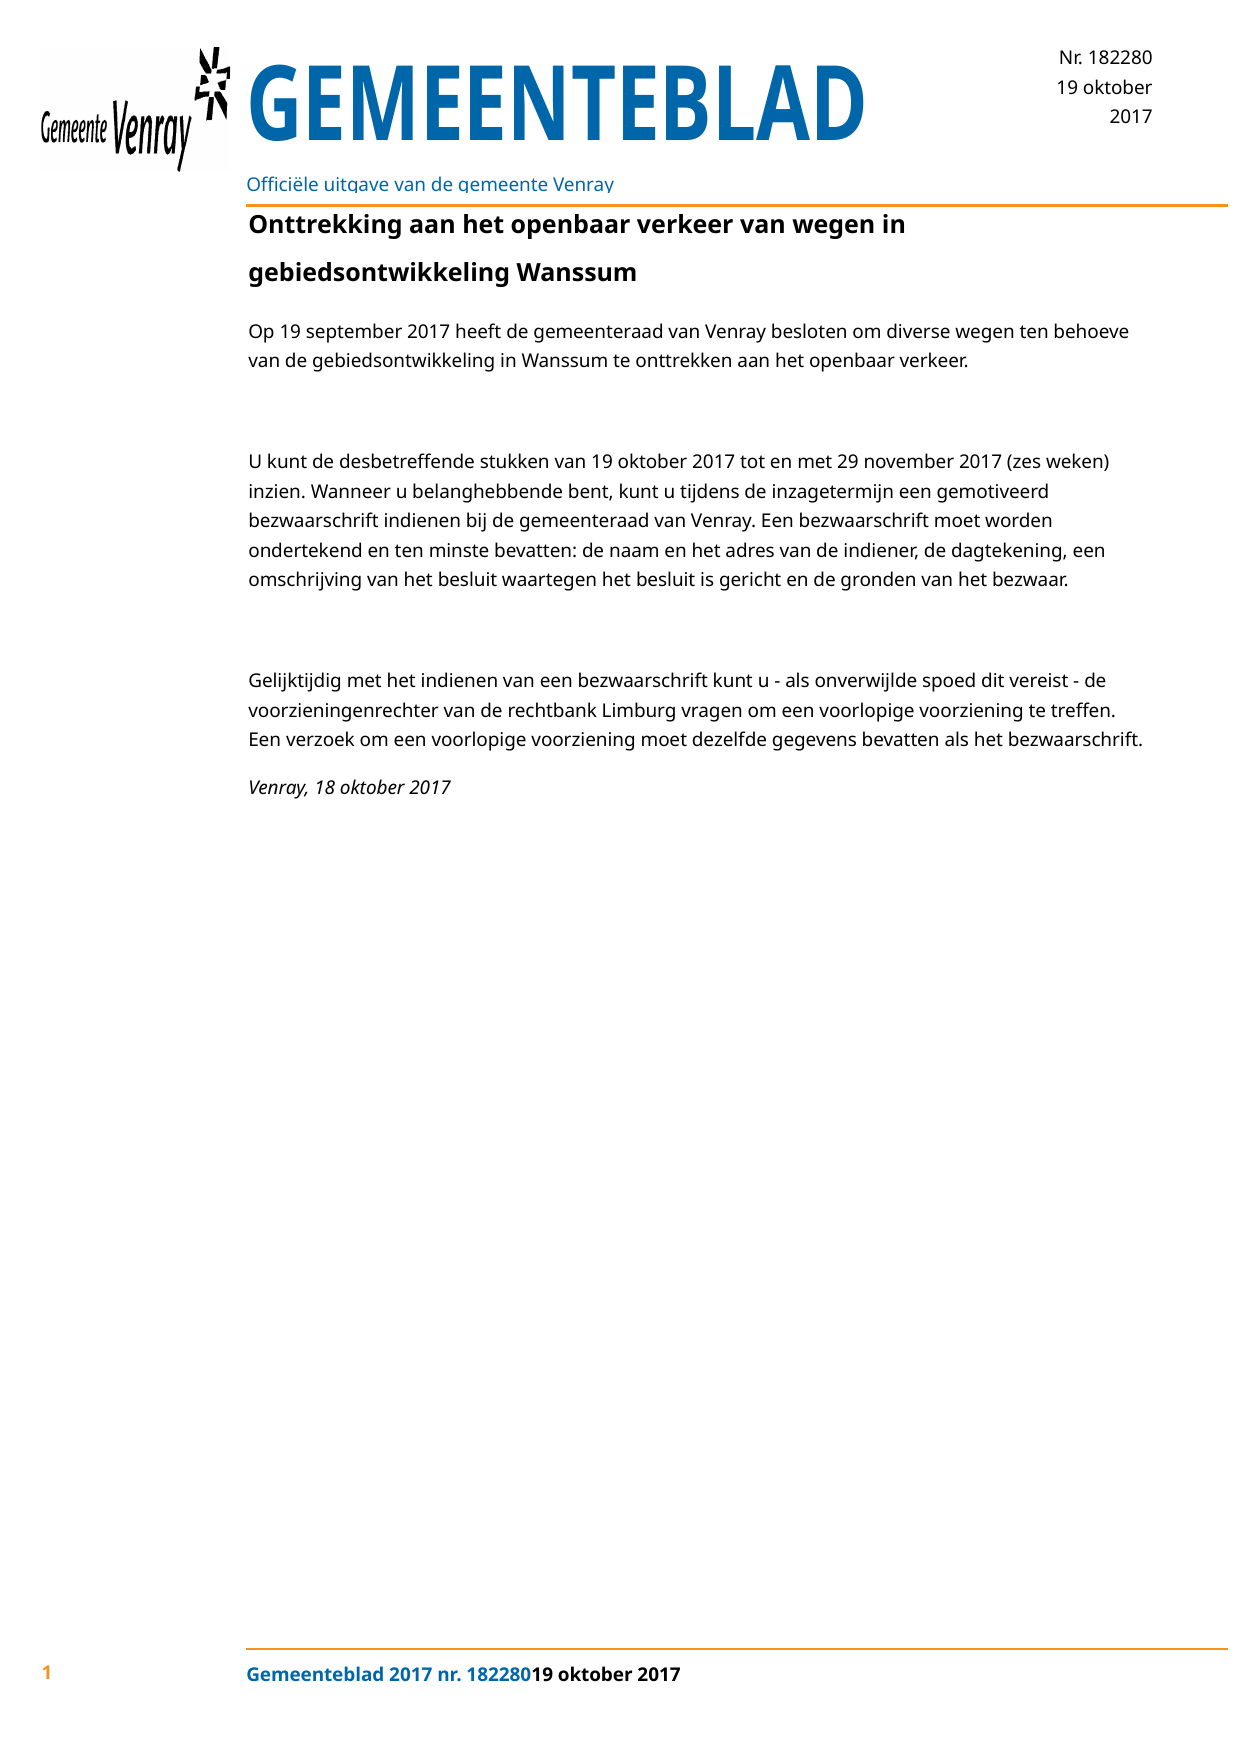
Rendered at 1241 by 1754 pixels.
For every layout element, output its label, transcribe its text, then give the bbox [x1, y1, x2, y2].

text U kunt de desbetreffende stukken van 19 oktober 2017 tot en met 29 november 2017 (zes weken) inzien. Wanneer u belanghebbende bent, kunt u tijdens de inzagetermijn een gemotiveerd bezwaarschrift indienen bij de gemeenteraad van Venray. Een bezwaarschrift moet worden ondertekend en ten minste bevatten: de naam en het adres van de indiener, de dagtekening, een omschrijving van het besluit waartegen het besluit is gericht en de gronden van het bezwaar. [248, 448, 1152, 592]
text Venray, 18 oktober 2017 [248, 774, 1152, 800]
text Onttrekking aan het openbaar verkeer van wegen in gebiedsontwikkeling Wanssum [248, 207, 1152, 288]
picture [41, 47, 231, 172]
text Op 19 september 2017 heeft de gemeenteraad van Venray besloten om diverse wegen ten behoeve van de gebiedsontwikkeling in Wanssum te onttrekken aan het openbaar verkeer. [248, 318, 1152, 373]
text Gelijktijdig met het indienen van een bezwaarschrift kunt u - als onverwijlde spoed dit vereist - de voorzieningenrechter van de rechtbank Limburg vragen om een voorlopige voorziening te treffen. Een verzoek om een voorlopige voorziening moet dezelfde gegevens bevatten als het bezwaarschrift. [248, 667, 1152, 752]
